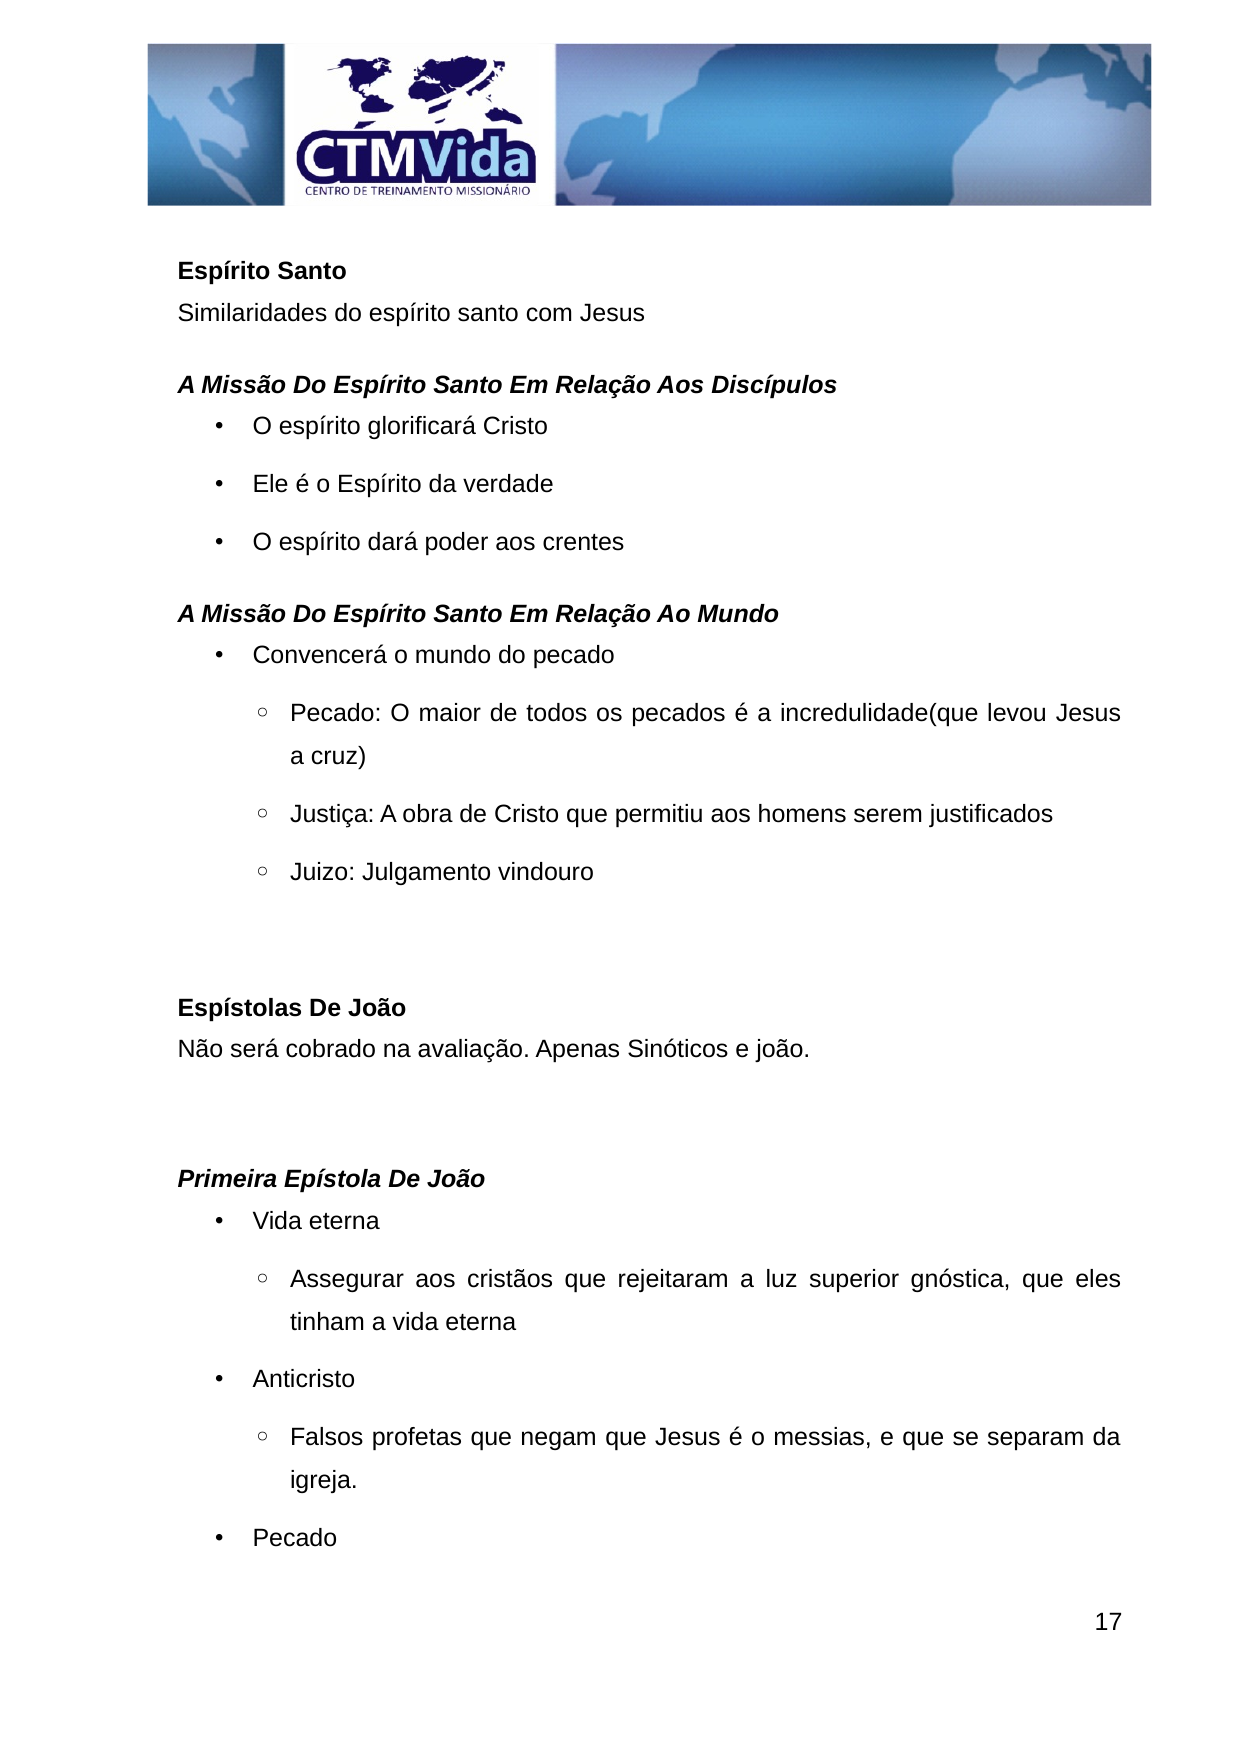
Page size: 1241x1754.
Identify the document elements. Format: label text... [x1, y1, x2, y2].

list Falsos profetas que negam que Jesus é o messias, e que se separam da igreja. [252, 1422, 1122, 1494]
text Similaridades do espírito santo com Jesus [177, 297, 1122, 326]
subtitle Espístolas de joão [177, 993, 1122, 1022]
list Convencerá o mundo do pecado [215, 640, 1122, 669]
subtitle Primeira epístola de João [177, 1164, 1122, 1193]
list Pecado: O maior de todos os pecados é a incredulidade(que levou Jesus a cruz) [252, 698, 1122, 770]
list Justiça: A obra de Cristo que permitiu aos homens serem justificados [252, 799, 1122, 828]
list Ele é o Espírito da verdade [215, 469, 1122, 498]
subtitle Espírito Santo [177, 256, 1122, 285]
list Juizo: Julgamento vindouro [252, 857, 1122, 886]
list Assegurar aos cristãos que rejeitaram a luz superior gnóstica, que eles tinham a vida eterna [252, 1263, 1122, 1336]
text Não será cobrado na avaliação. Apenas Sinóticos e joão. [177, 1034, 1122, 1063]
list O espírito dará poder aos crentes [215, 527, 1122, 556]
list Vida eterna [215, 1206, 1122, 1234]
list O espírito glorificará Cristo [215, 411, 1122, 440]
subtitle A missão do espírito santo em relação aos discípulos [177, 370, 1122, 398]
list Anticristo [215, 1364, 1122, 1393]
list Pecado [215, 1523, 1122, 1552]
subtitle A missão do espírito santo em relação ao mundo [177, 599, 1122, 628]
picture [147, 43, 1152, 206]
